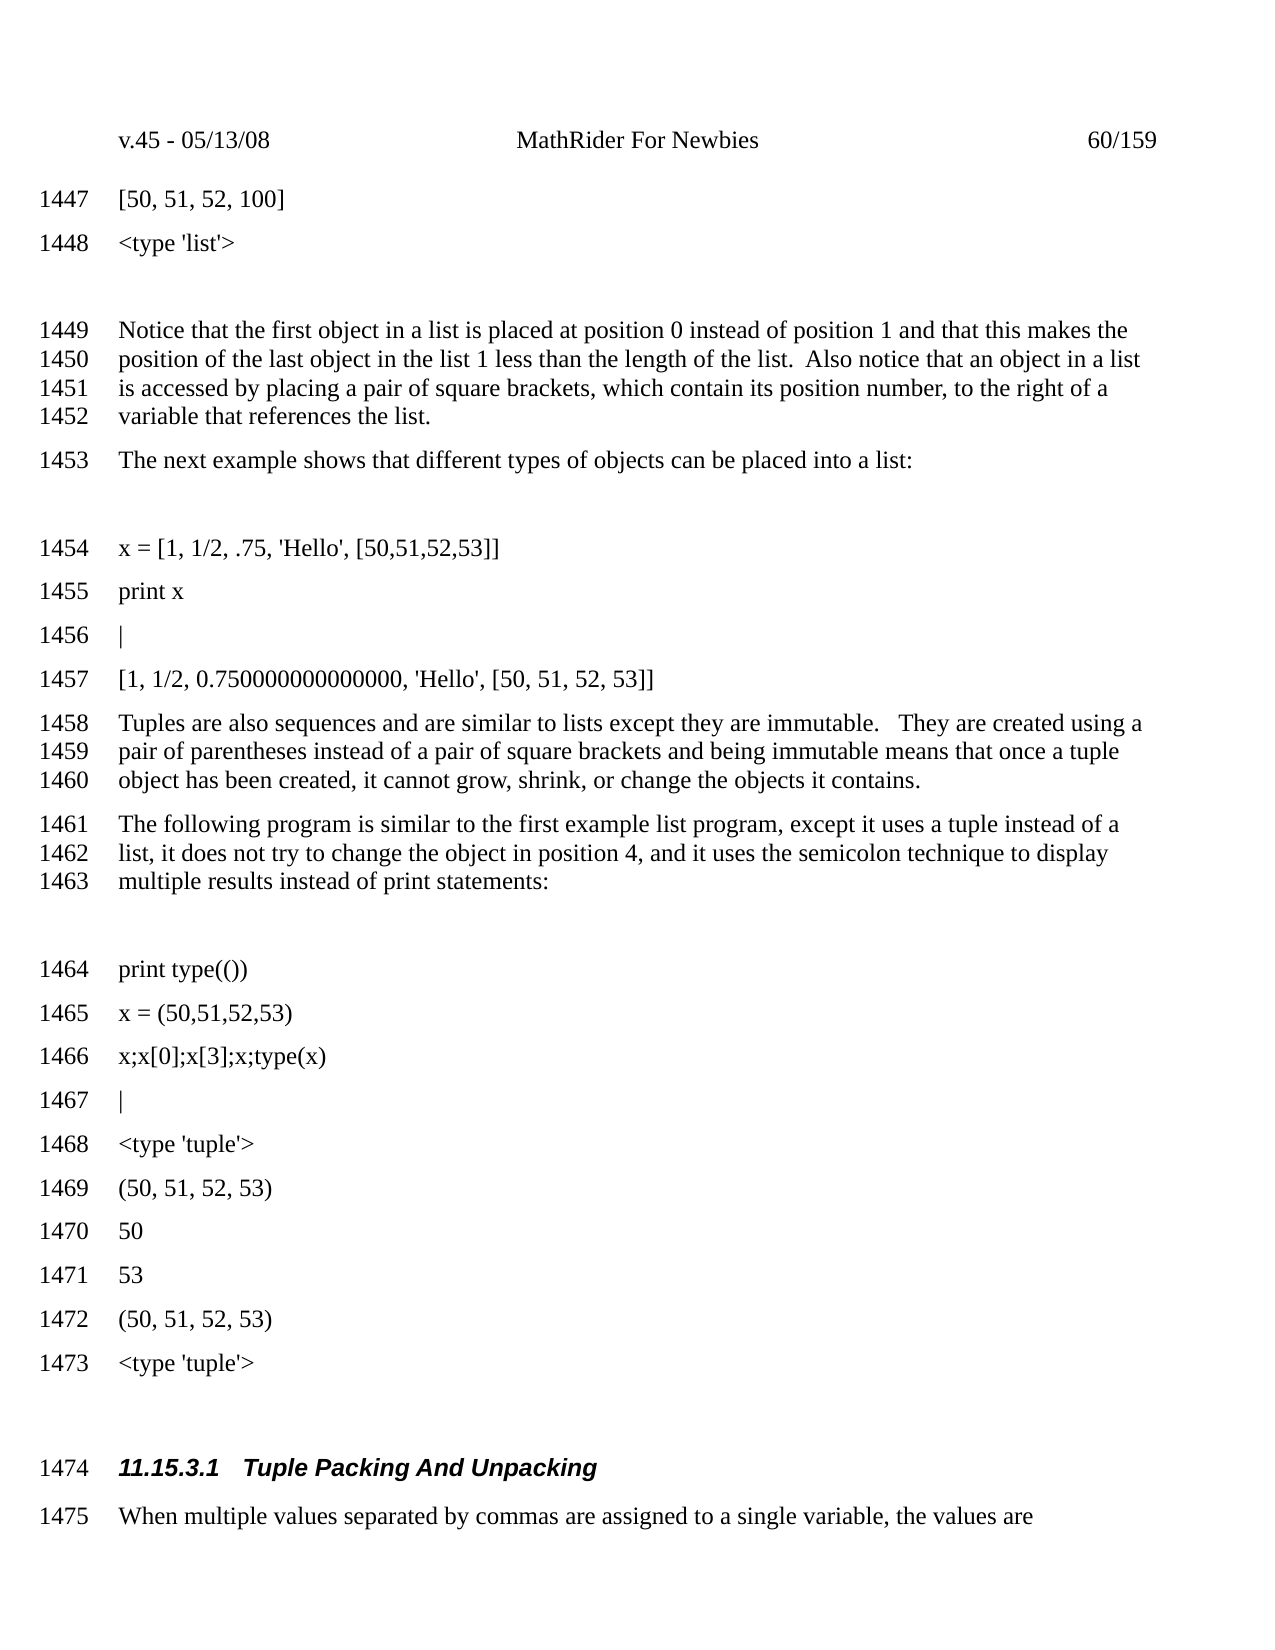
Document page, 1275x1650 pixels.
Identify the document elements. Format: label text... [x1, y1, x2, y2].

text | [118, 620, 1157, 649]
text [1, 1/2, 0.750000000000000, 'Hello', [50, 51, 52, 53]] [118, 664, 1157, 693]
text | [118, 1085, 1157, 1114]
text Tuples are also sequences and are similar to lists except they are immutable. They are created using a pair of parentheses instead of a pair of square brackets and being immutable means that once a tuple object has been created, it cannot grow, shrink, or change the objects it contains. [118, 708, 1157, 794]
text x = (50,51,52,53) [118, 998, 1157, 1026]
text <type 'tuple'> [118, 1348, 1157, 1376]
text x;x[0];x[3];x;type(x) [118, 1041, 1157, 1070]
text The following program is similar to the first example list program, except it uses a tuple instead of a list, it does not try to change the object in position 4, and it uses the semicolon technique to display multiple results instead of print statements: [118, 809, 1157, 895]
text print type(()) [118, 954, 1157, 983]
subtitle Tuple Packing And Unpacking [118, 1453, 1157, 1481]
text When multiple values separated by commas are assigned to a single variable, the values are [118, 1501, 1157, 1530]
text <type 'list'> [118, 228, 1157, 256]
text 50 [118, 1216, 1157, 1245]
text [50, 51, 52, 100] [118, 184, 1157, 213]
text The next example shows that different types of objects can be placed into a list: [118, 445, 1157, 474]
text (50, 51, 52, 53) [118, 1173, 1157, 1201]
text print x [118, 576, 1157, 605]
text (50, 51, 52, 53) [118, 1304, 1157, 1333]
text Notice that the first object in a list is placed at position 0 instead of position 1 and that this makes the position of the last object in the list 1 less than the length of the list. Also notice that an object in a list is accessed by placing a pair of square brackets, which contain its position number, to the right of a variable that references the list. [118, 315, 1157, 430]
text x = [1, 1/2, .75, 'Hello', [50,51,52,53]] [118, 533, 1157, 561]
text <type 'tuple'> [118, 1129, 1157, 1158]
text 53 [118, 1260, 1157, 1289]
